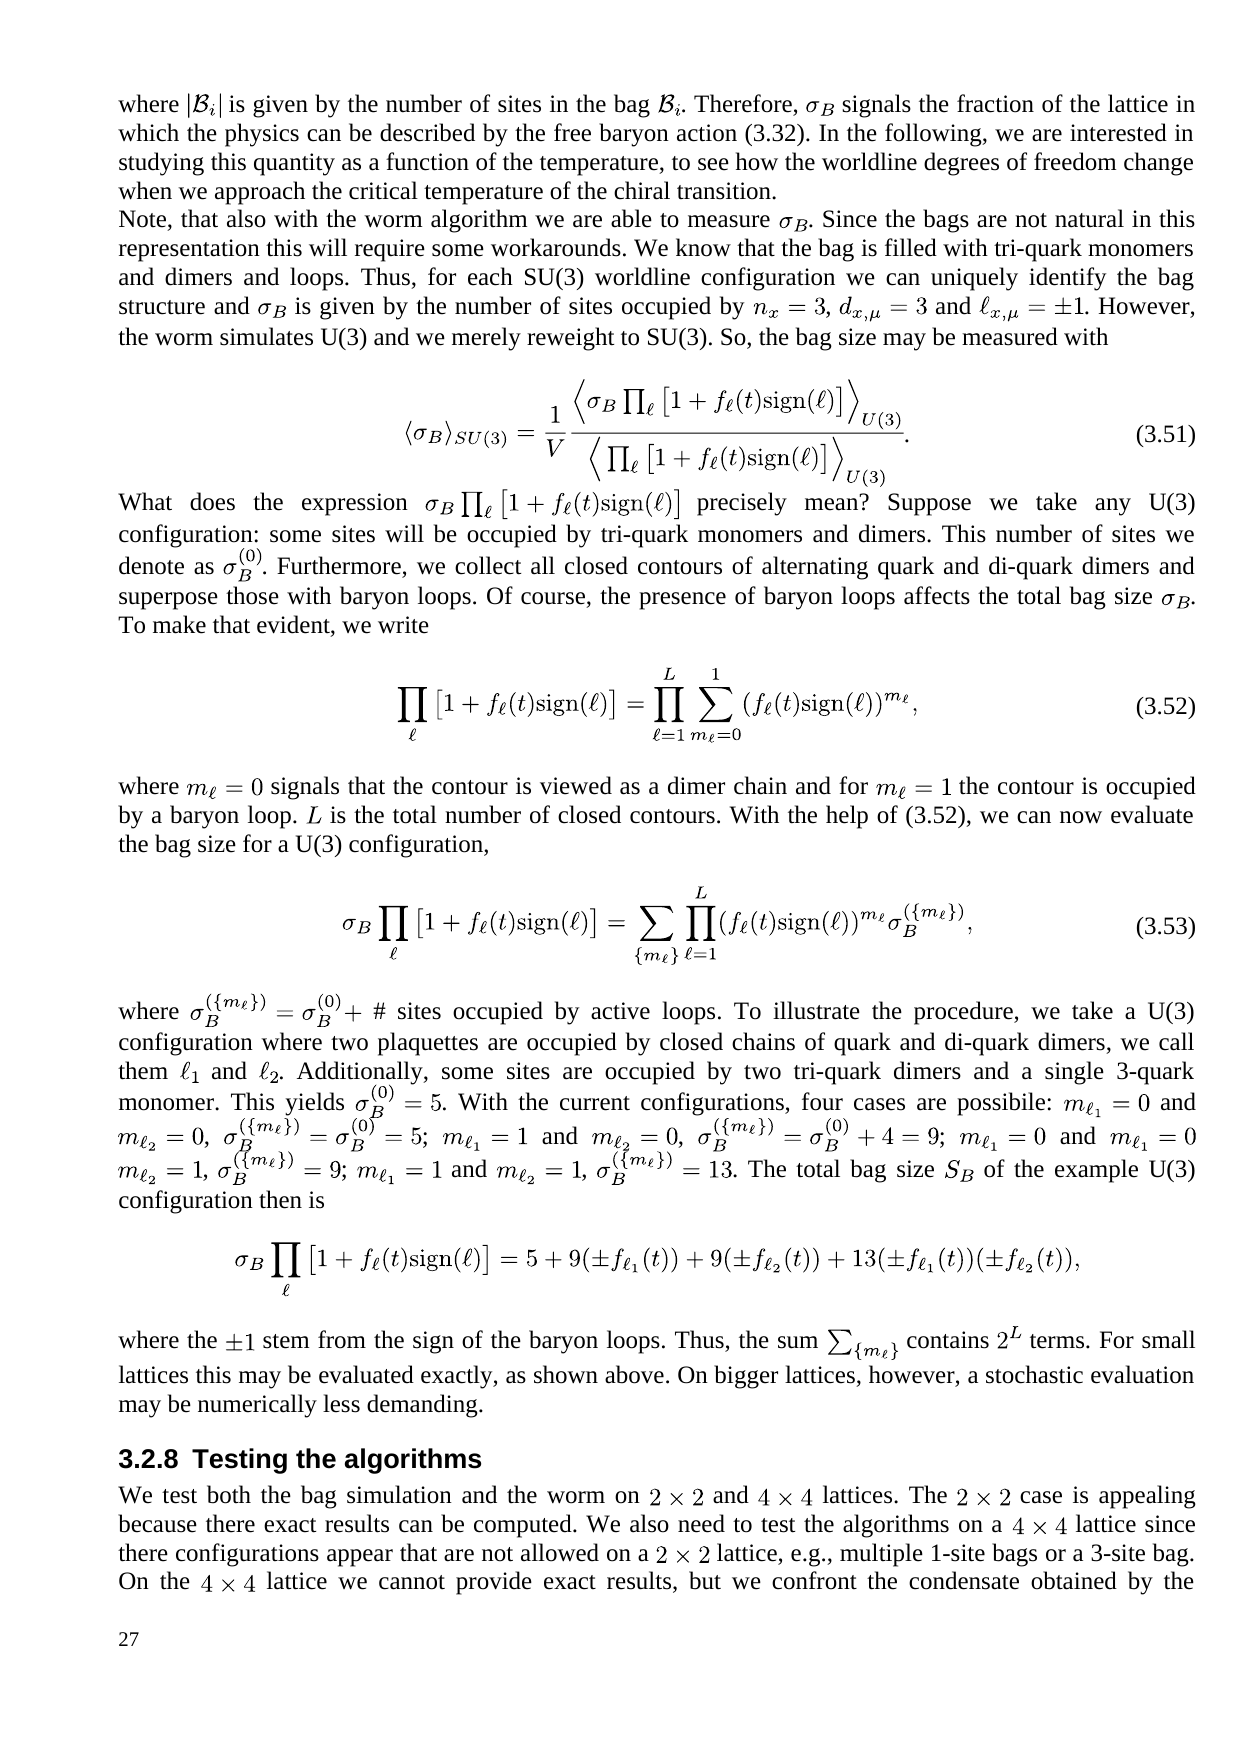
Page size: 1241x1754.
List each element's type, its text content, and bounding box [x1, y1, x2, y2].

text What does the expression precisely mean? Suppose we take any U(3) configuration: some sites will be occupied by tri-quark monomers and dimers. This number of sites we denote as . Furthermore, we collect all closed contours of alternating quark and di-quark dimers and superpose those with baryon loops. Of course, the presence of baryon loops affects the total bag size . To make that evident, we write [118, 487, 1196, 639]
text where signals that the contour is viewed as a dimer chain and for the contour is occupied by a baryon loop. is the total number of closed contours. With the help of (3.52), we can now evaluate the bag size for a U(3) configuration, [118, 771, 1196, 858]
text [118, 668, 710, 743]
text [118, 886, 698, 965]
text (3.52) [713, 668, 1196, 743]
text Note, that also with the worm algorithm we are able to measure . Since the bags are not natural in this representation this will require some workarounds. We know that the bag is filled with tri-quark monomers and dimers and loops. Thus, for each SU(3) worldline configuration we can uniquely identify the bag structure and is given by the number of sites occupied by , and . However, the worm simulates U(3) and we merely reweight to SU(3). So, the bag size may be measured with [118, 204, 1196, 350]
text where # sites occupied by active loops. To illustrate the procedure, we take a U(3) configuration where two plaquettes are occupied by closed chains of quark and di-quark dimers, we call them and . Additionally, some sites are occupied by two tri-quark dimers and a single 3-quark monomer. This yields . With the current configurations, four cases are possibile: and , ; and , ; and , ; and , . The total bag size of the example U(3) configuration then is [118, 994, 1196, 1214]
subtitle Testing the algorithms [118, 1443, 1196, 1474]
text [118, 379, 866, 487]
text where the stem from the sign of the baryon loops. Thus, the sum contains terms. For small lattices this may be evaluated exactly, as shown above. On bigger lattices, however, a stochastic evaluation may be numerically less demanding. [118, 1325, 1196, 1418]
text We test both the bag simulation and the worm on and lattices. The case is appealing because there exact results can be computed. We also need to test the algorithms on a lattice since there configurations appear that are not allowed on a lattice, e.g., multiple 1-site bags or a 3-site bag. On the lattice we cannot provide exact results, but we confront the condensate obtained by the [118, 1480, 1196, 1595]
text (3.53) [675, 886, 1196, 965]
text . (3.51) [850, 379, 1196, 487]
text where is given by the number of sites in the bag . Therefore, signals the fraction of the lattice in which the physics can be described by the free baryon action (3.32). In the following, we are interested in studying this quantity as a function of the temperature, to see how the worldline degrees of freedom change when we approach the critical temperature of the chiral transition. [118, 89, 1196, 204]
